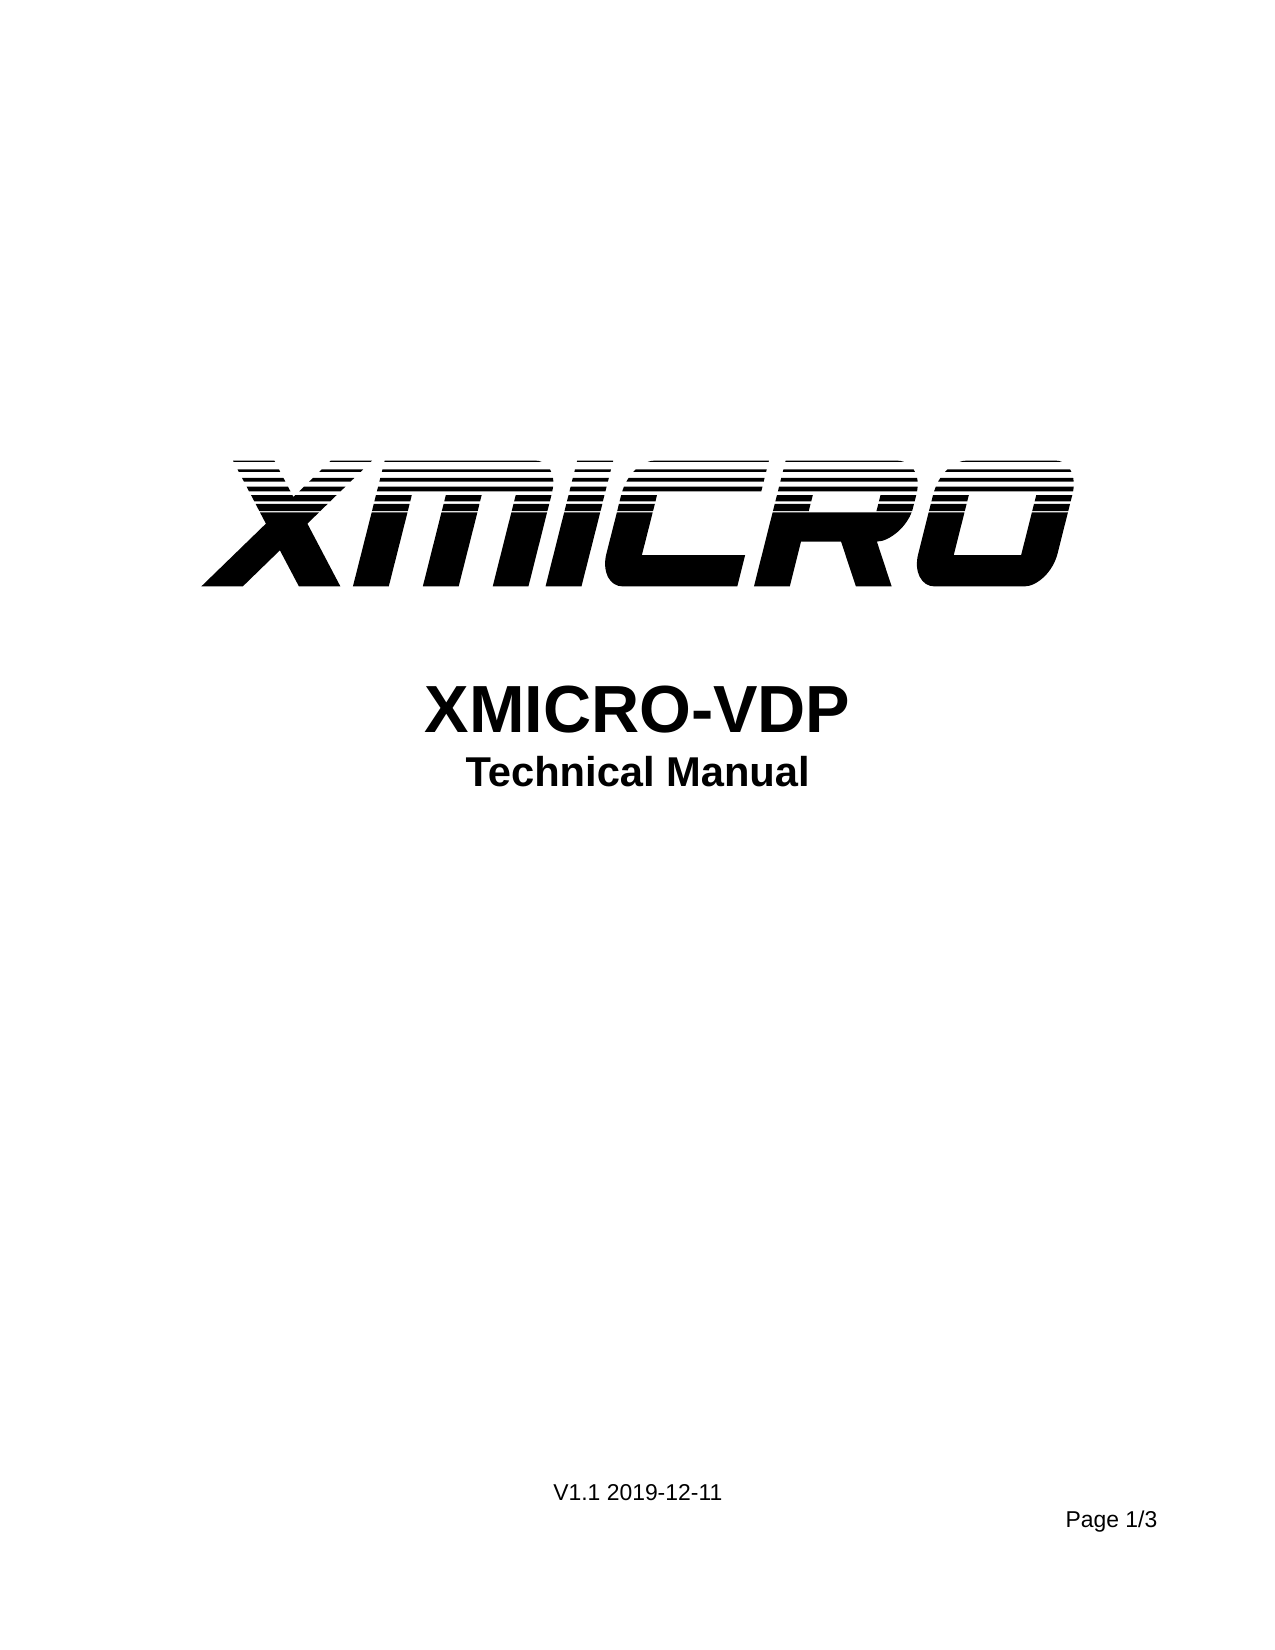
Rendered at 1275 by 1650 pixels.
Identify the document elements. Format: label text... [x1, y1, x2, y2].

text XMICRO-VDP [118, 670, 1157, 747]
text Technical Manual [118, 747, 1157, 795]
